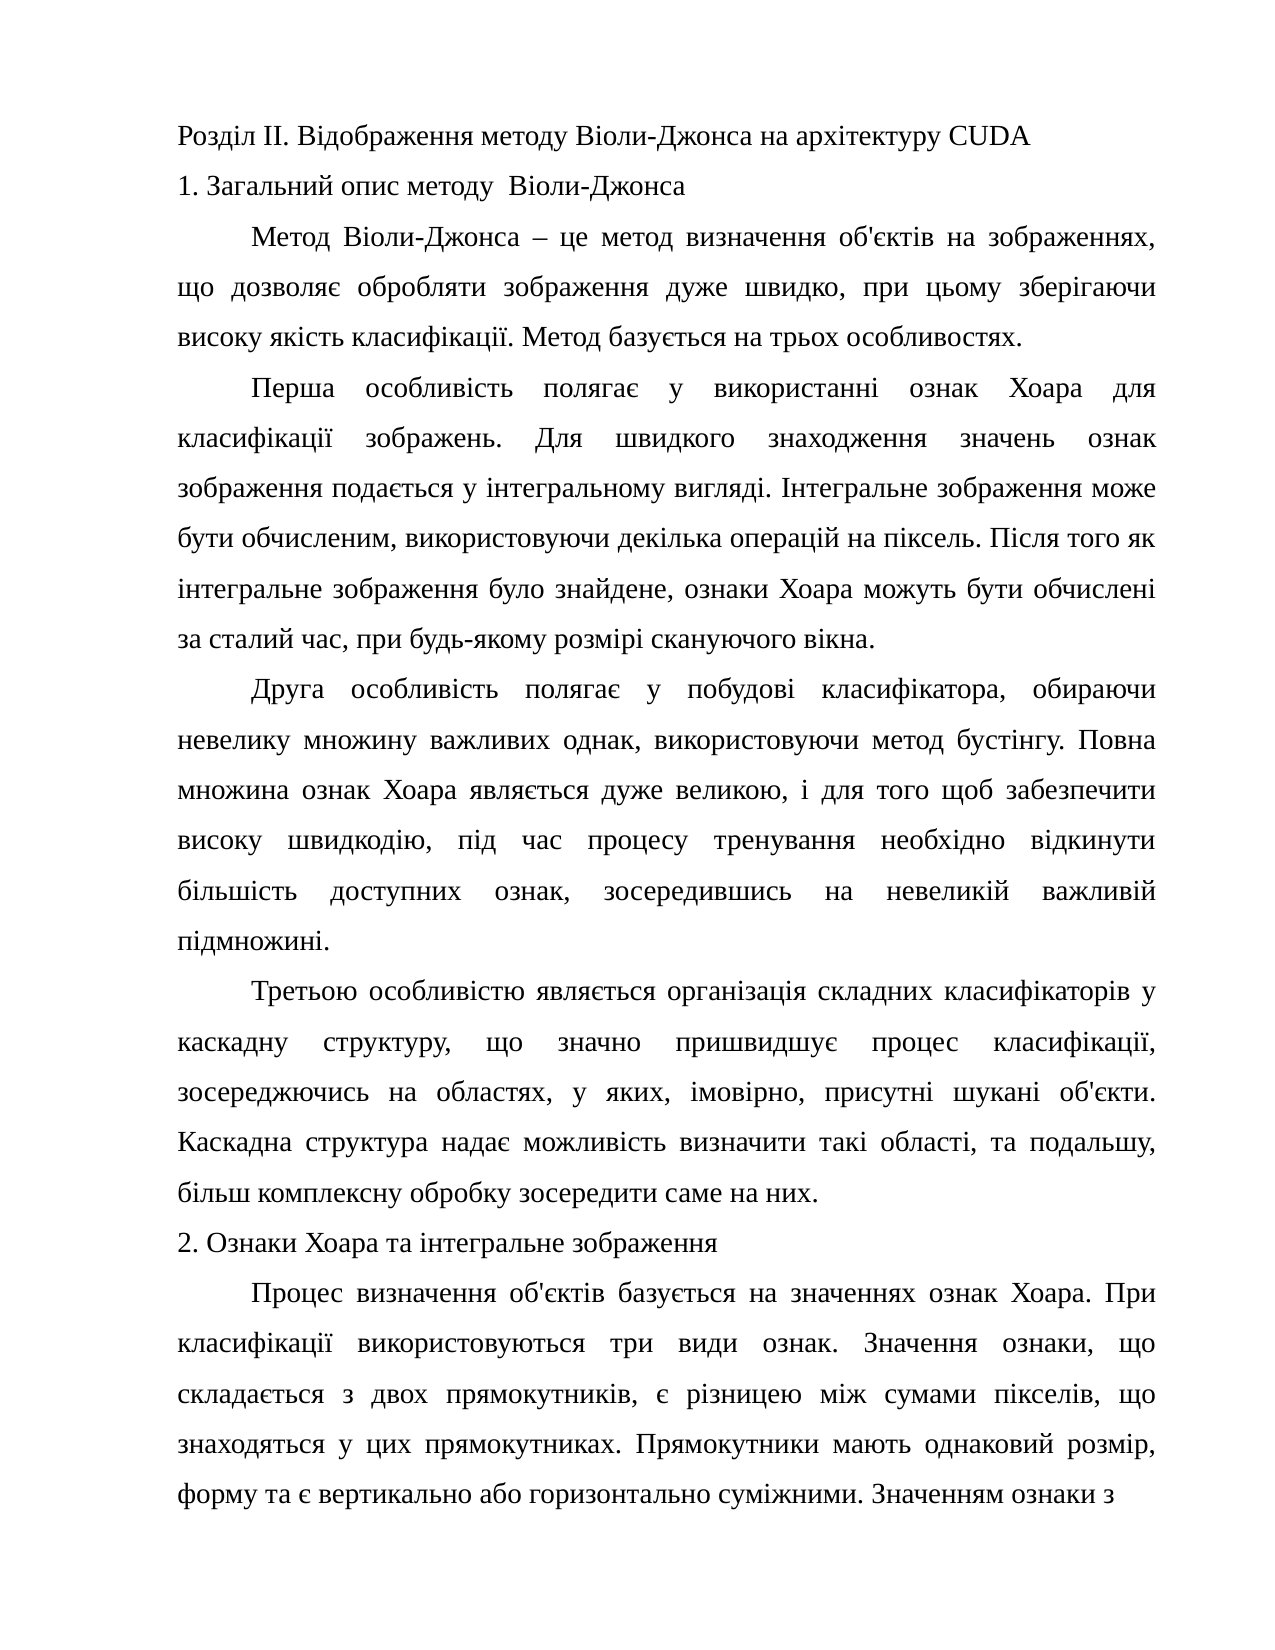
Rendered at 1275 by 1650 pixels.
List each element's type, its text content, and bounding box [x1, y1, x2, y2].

text Метод Віоли-Джонса – це метод визначення об'єктів на зображеннях, що дозволяє обробляти зображення дуже швидко, при цьому зберігаючи високу якість класифікації. Метод базується на трьох особливостях. [177, 219, 1157, 353]
text Процес визначення об'єктів базується на значеннях ознак Хоара. При класифікації використовуються три види ознак. Значення ознаки, що складається з двох прямокутників, є різницею між сумами пікселів, що знаходяться у цих прямокутниках. Прямокутники мають однаковий розмір, форму та є вертикально або горизонтально суміжними. Значенням ознаки з [177, 1275, 1157, 1510]
text Перша особливість полягає у використанні ознак Хоара для класифікації зображень. Для швидкого знаходження значень ознак зображення подається у інтегральному вигляді. Інтегральне зображення може бути обчисленим, використовуючи декілька операцій на піксель. Після того як інтегральне зображення було знайдене, ознаки Хоара можуть бути обчислені за сталий час, при будь-якому розмірі скануючого вікна. [177, 370, 1157, 655]
text 2. Ознаки Хоара та інтегральне зображення [177, 1225, 1157, 1258]
text Розділ ІІ. Відображення методу Віоли-Джонса на архітектуру CUDA [177, 118, 1157, 152]
text 1. Загальний опис методу Віоли-Джонса [177, 168, 1157, 202]
text Третьою особливістю являється організація складних класифікаторів у каскадну структуру, що значно пришвидшує процес класифікації, зосереджючись на областях, у яких, імовірно, присутні шукані об'єкти. Каскадна структура надає можливість визначити такі області, та подальшу, більш комплексну обробку зосередити саме на них. [177, 973, 1157, 1208]
text Друга особливість полягає у побудові класифікатора, обираючи невелику множину важливих однак, використовуючи метод бустінгу. Повна множина ознак Хоара являється дуже великою, і для того щоб забезпечити високу швидкодію, під час процесу тренування необхідно відкинути більшість доступних ознак, зосередившись на невеликій важливій підмножині. [177, 672, 1157, 957]
